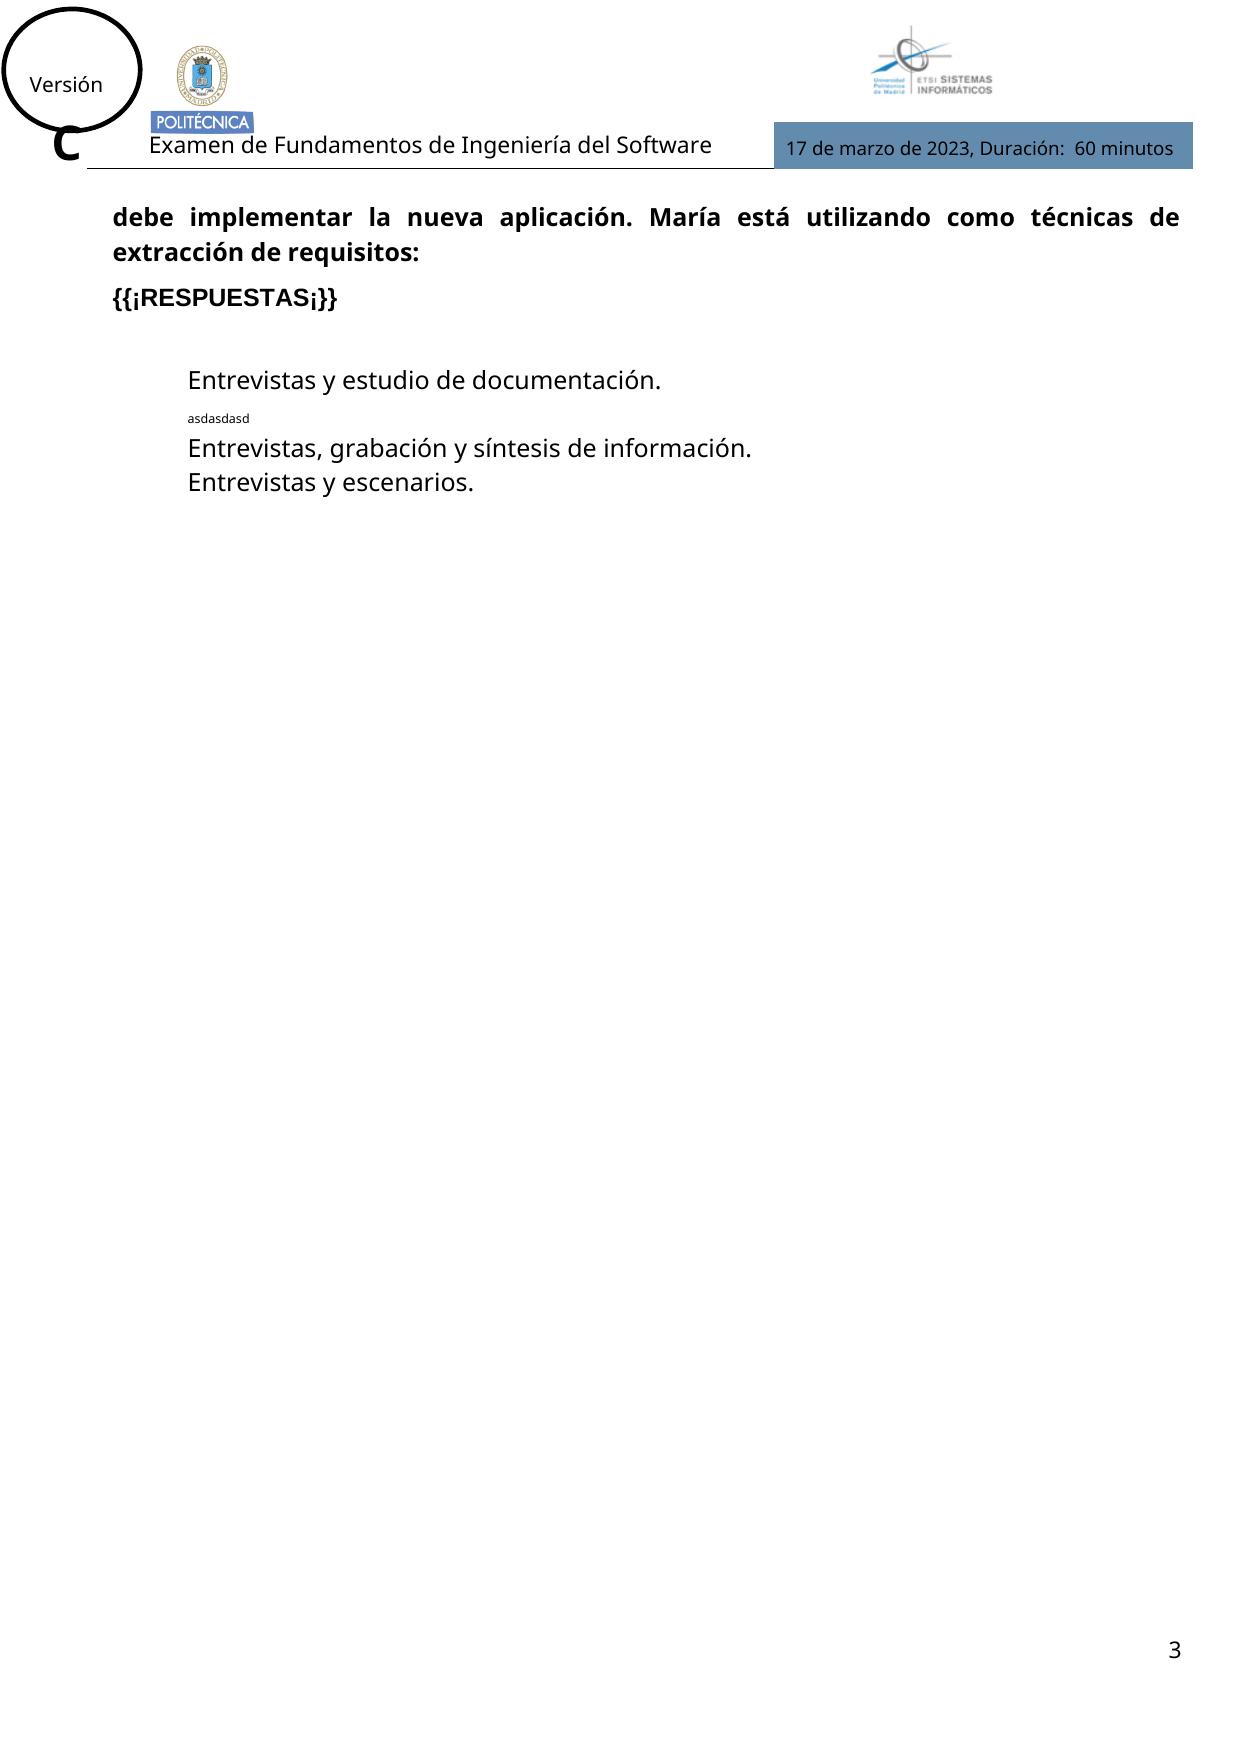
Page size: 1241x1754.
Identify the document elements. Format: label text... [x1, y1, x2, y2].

text Entrevistas y estudio de documentación. [187, 362, 1181, 396]
text asdasdasd [187, 396, 1181, 430]
text {{¡RESPUESTAS¡}} [112, 283, 1181, 312]
text debe implementar la nueva aplicación. María está utilizando como técnicas de extracción de requisitos: [112, 200, 1181, 268]
text Entrevistas y escenarios. [187, 464, 1181, 498]
text Entrevistas, grabación y síntesis de información. [187, 430, 1181, 464]
